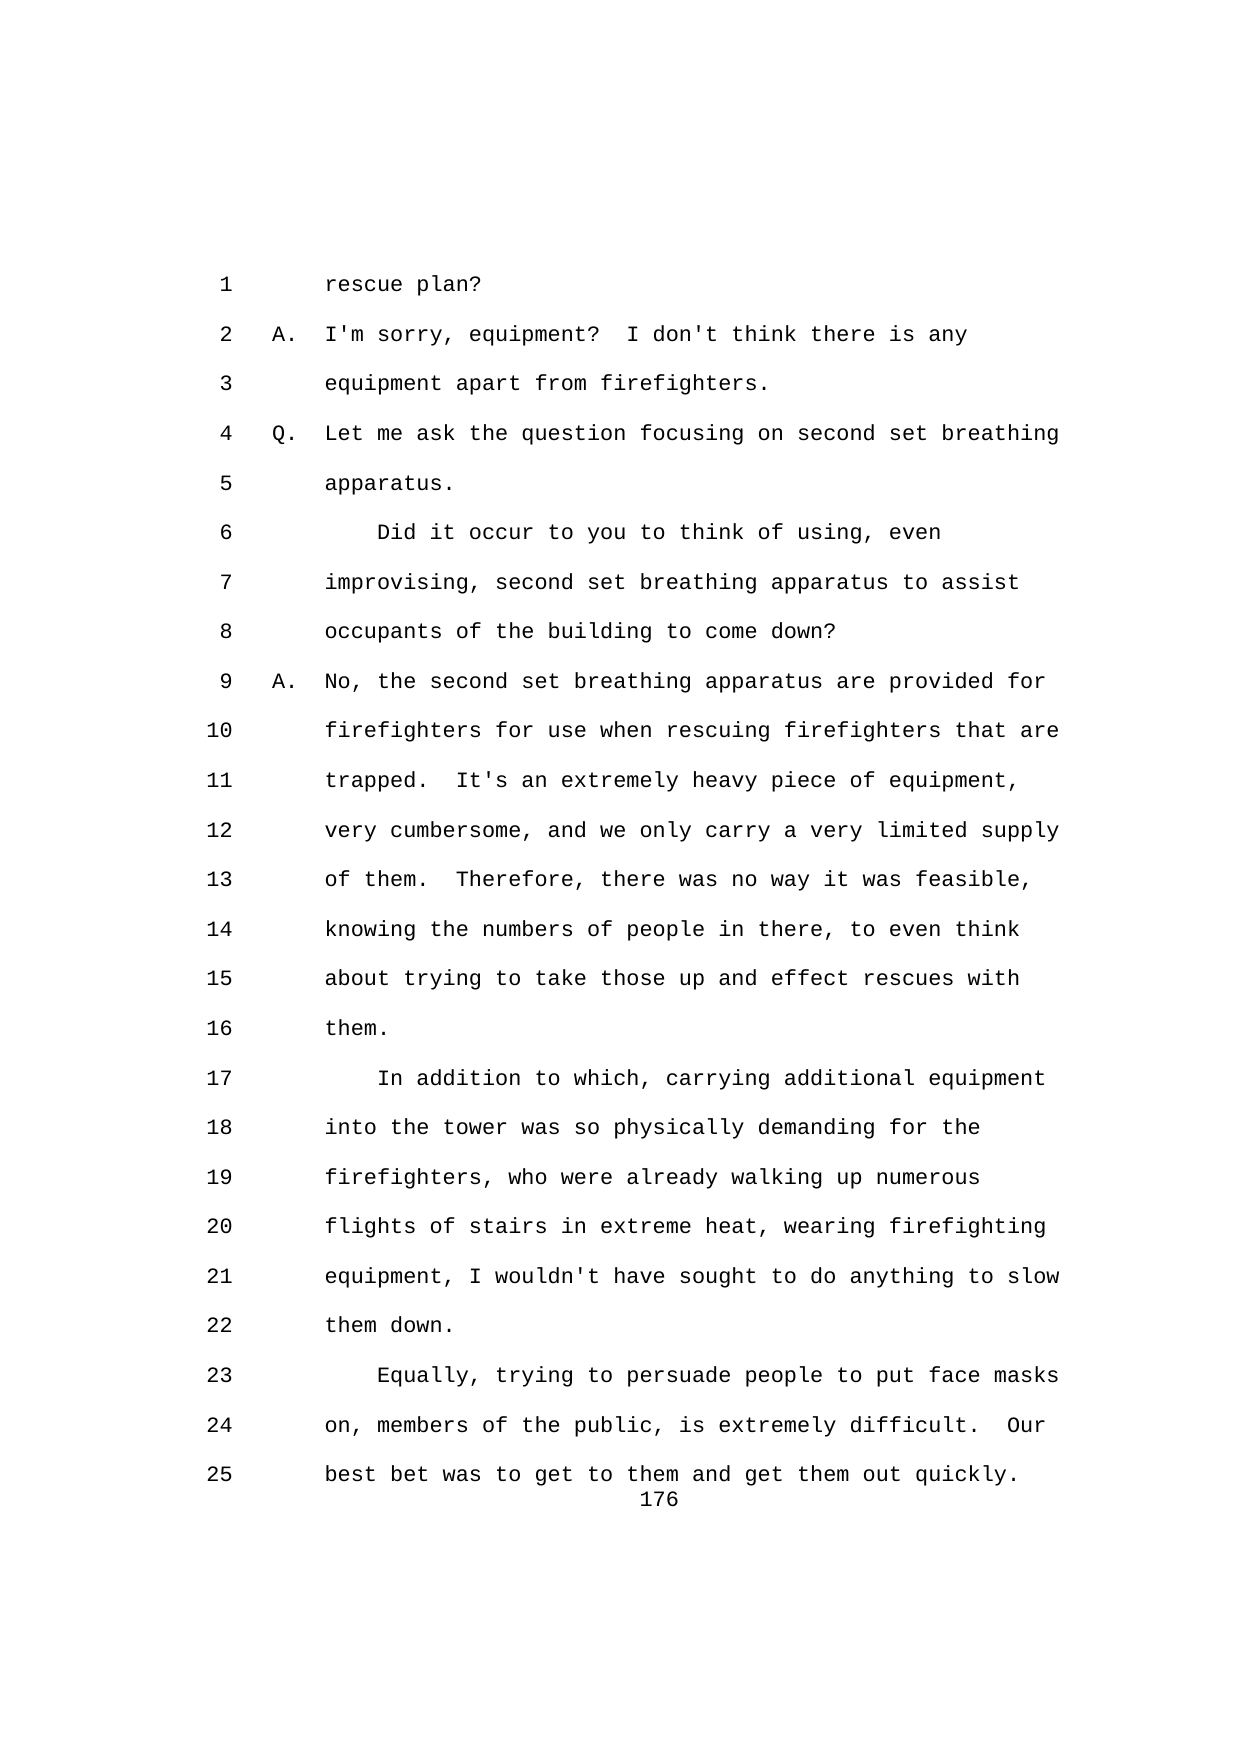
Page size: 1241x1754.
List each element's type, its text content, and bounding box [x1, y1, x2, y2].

text 22 them down. [75, 1314, 1165, 1339]
text 13 of them. Therefore, there was no way it was feasible, [75, 868, 1165, 893]
text 21 equipment, I wouldn't have sought to do anything to slow [75, 1265, 1165, 1290]
text 11 trapped. It's an extremely heavy piece of equipment, [75, 769, 1165, 794]
text 15 about trying to take those up and effect rescues with [75, 967, 1165, 992]
text 12 very cumbersome, and we only carry a very limited supply [75, 819, 1165, 843]
text 6 Did it occur to you to think of using, even [75, 521, 1165, 546]
text 14 knowing the numbers of people in there, to even think [75, 918, 1165, 943]
text 18 into the tower was so physically demanding for the [75, 1116, 1165, 1141]
text 9 A. No, the second set breathing apparatus are provided for [75, 670, 1165, 695]
text 25 best bet was to get to them and get them out quickly. [75, 1463, 1165, 1488]
text 8 occupants of the building to come down? [75, 620, 1165, 645]
text 20 flights of stairs in extreme heat, wearing firefighting [75, 1215, 1165, 1240]
text 17 In addition to which, carrying additional equipment [75, 1067, 1165, 1091]
text 10 firefighters for use when rescuing firefighters that are [75, 719, 1165, 744]
text 5 apparatus. [75, 472, 1165, 496]
text 1 rescue plan? [75, 273, 1165, 298]
text 16 them. [75, 1017, 1165, 1042]
text 176 [75, 1488, 1165, 1513]
text 3 equipment apart from firefighters. [75, 372, 1165, 397]
text 7 improvising, second set breathing apparatus to assist [75, 571, 1165, 596]
text 4 Q. Let me ask the question focusing on second set breathing [75, 422, 1165, 447]
text 19 firefighters, who were already walking up numerous [75, 1166, 1165, 1191]
text 24 on, members of the public, is extremely difficult. Our [75, 1414, 1165, 1438]
text 2 A. I'm sorry, equipment? I don't think there is any [75, 323, 1165, 348]
text 23 Equally, trying to persuade people to put face masks [75, 1364, 1165, 1389]
